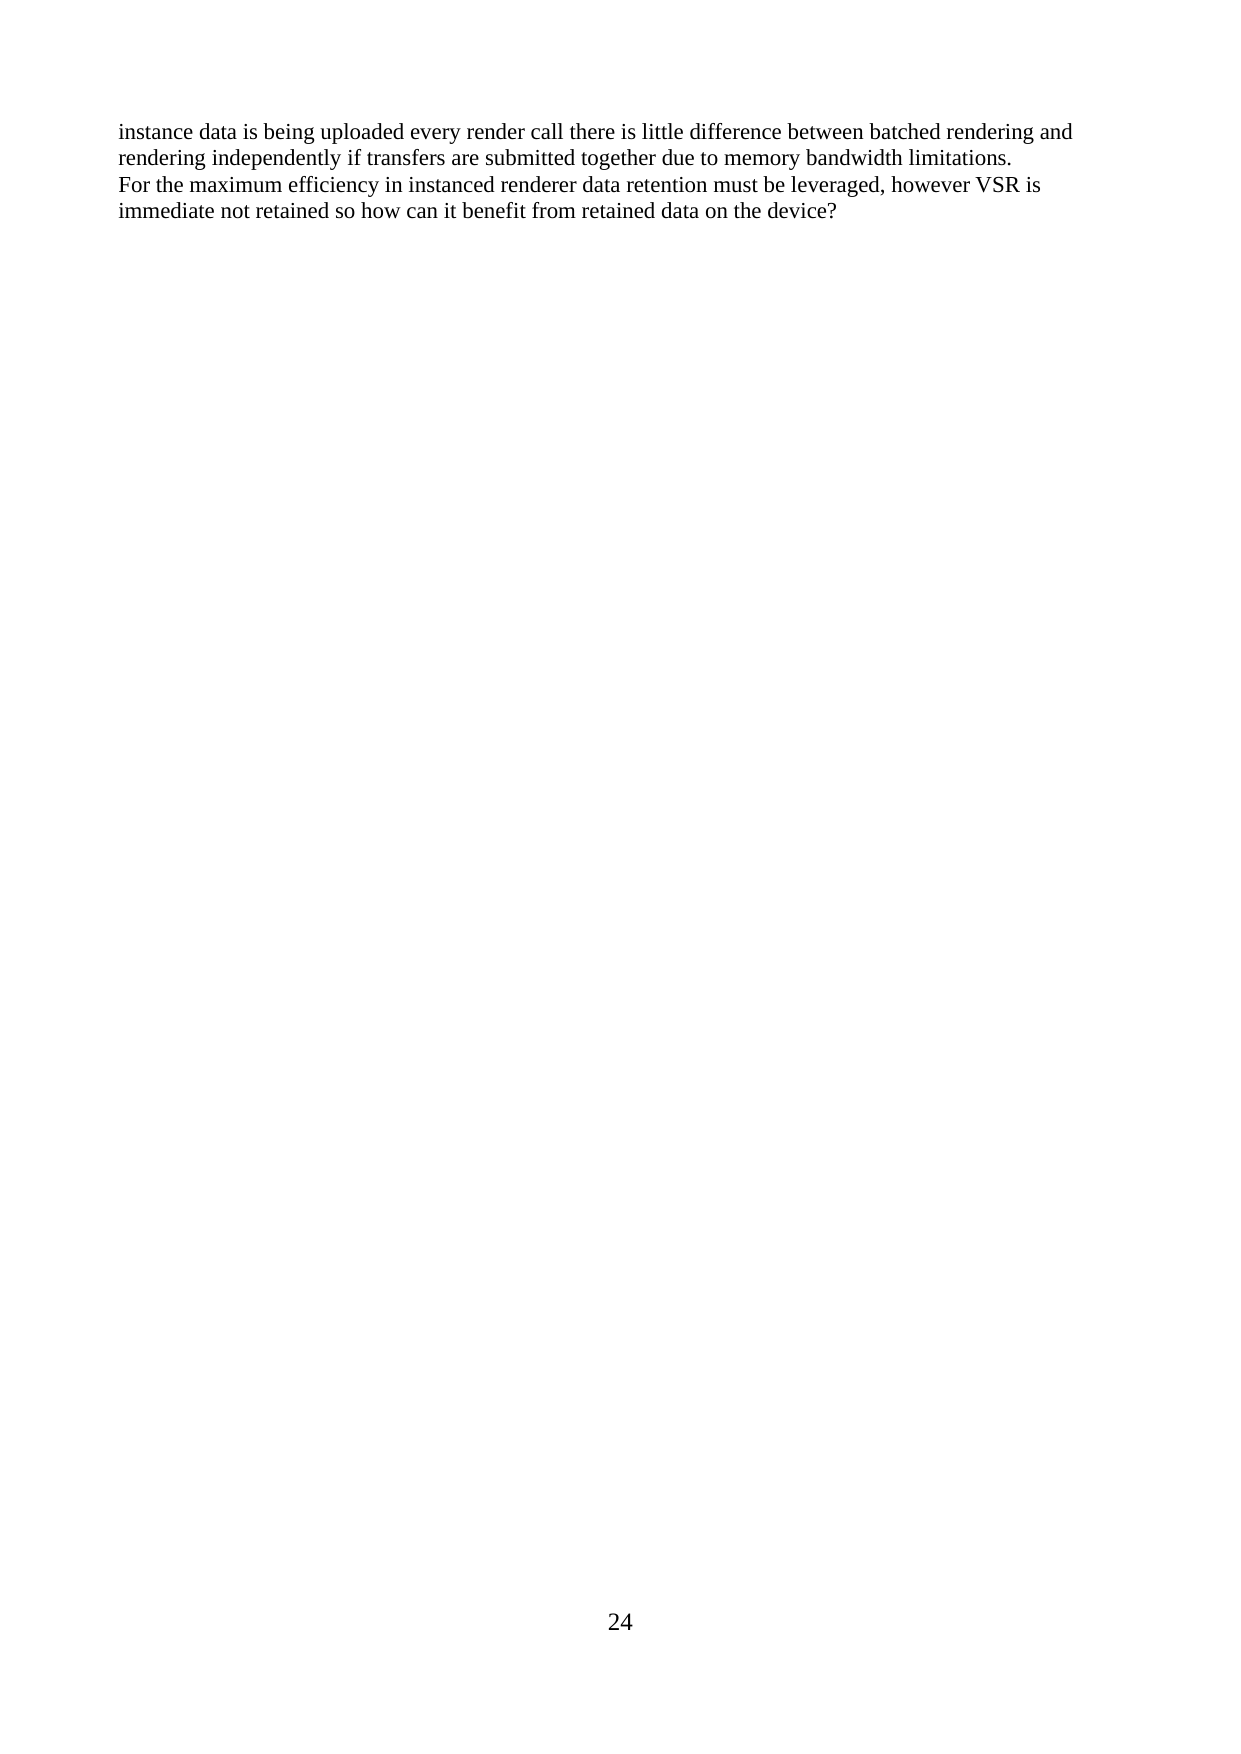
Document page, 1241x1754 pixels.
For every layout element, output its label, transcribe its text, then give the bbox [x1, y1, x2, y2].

text instance data is being uploaded every render call there is little difference between batched rendering and rendering independently if transfers are submitted together due to memory bandwidth limitations. [118, 118, 1122, 171]
text For the maximum efficiency in instanced renderer data retention must be leveraged, however VSR is immediate not retained so how can it benefit from retained data on the device? [118, 171, 1122, 223]
